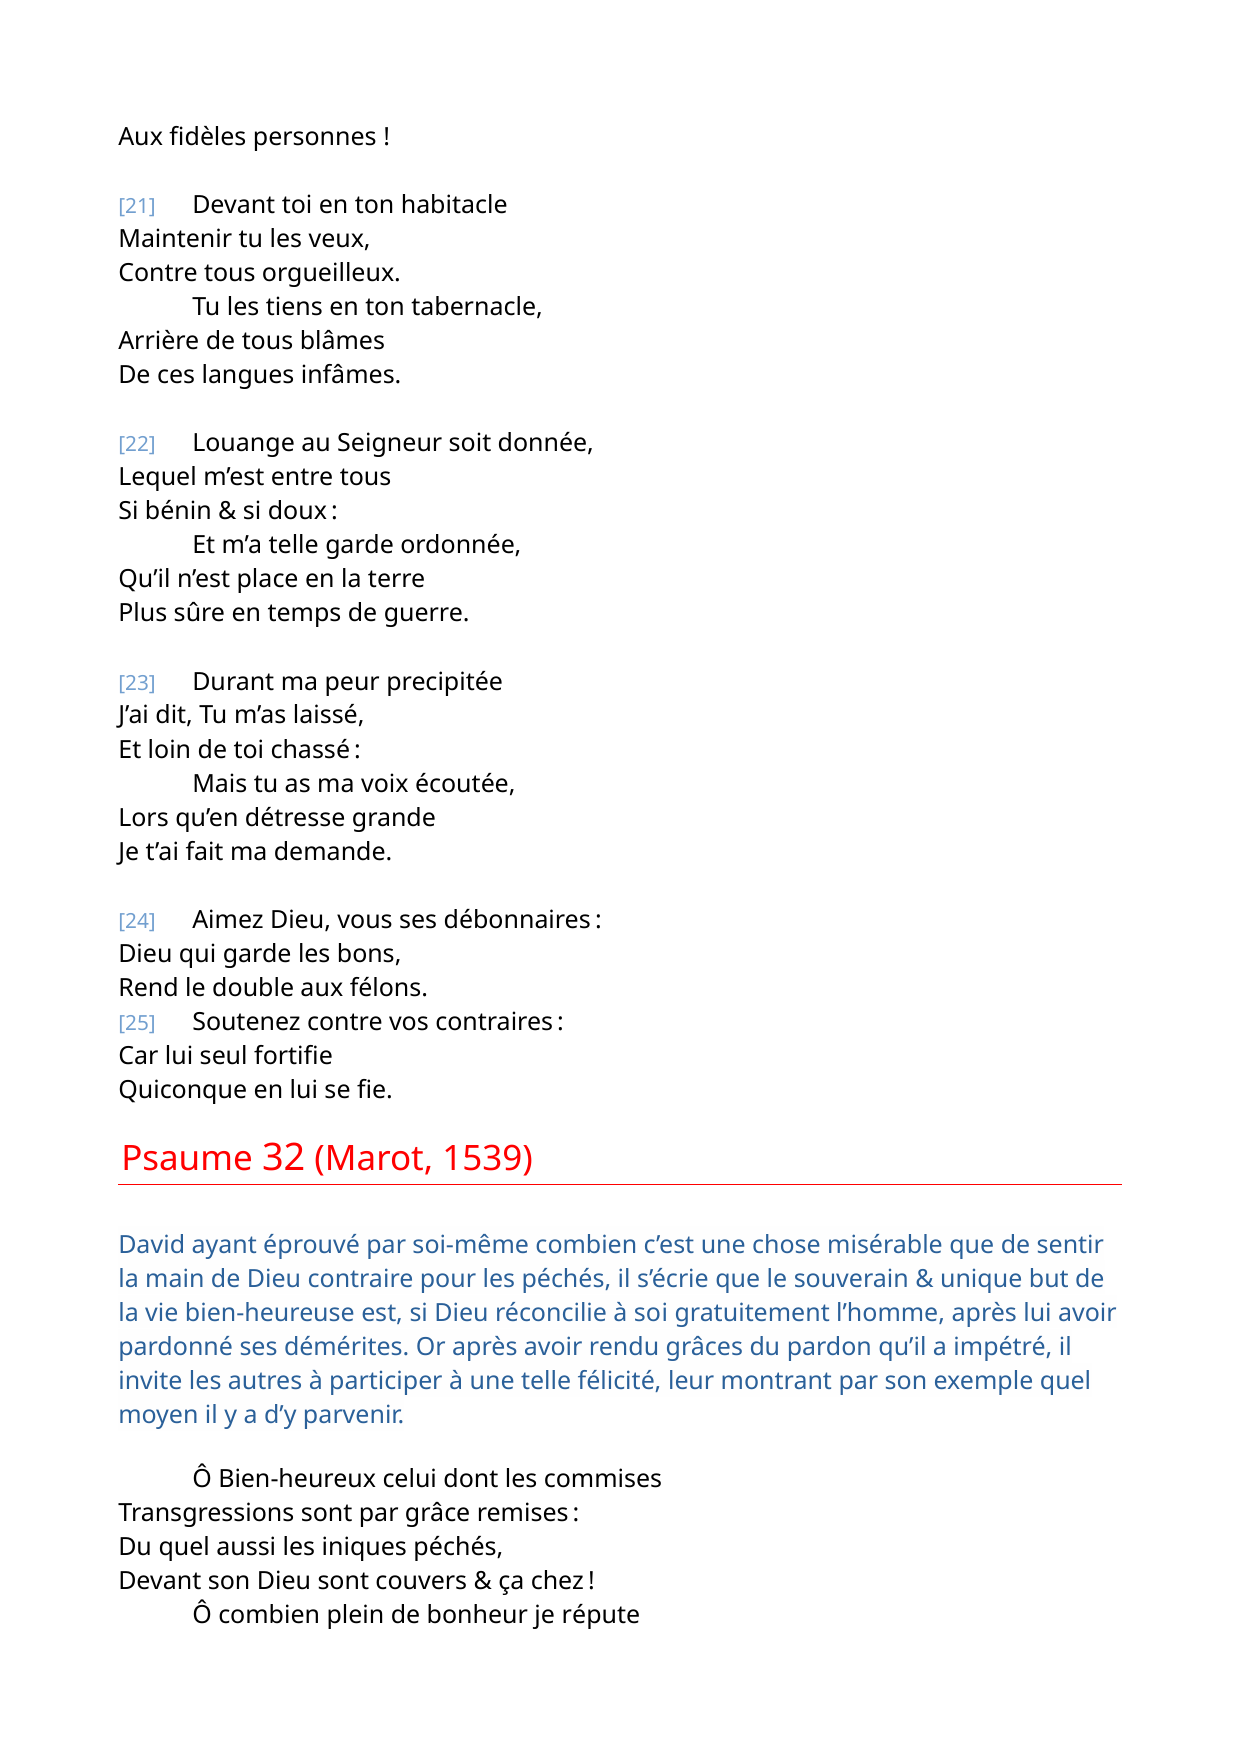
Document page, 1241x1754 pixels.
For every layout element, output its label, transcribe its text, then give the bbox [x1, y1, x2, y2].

text Contre tous orgueilleux. [118, 254, 1122, 288]
text [25] Soutenez contre vos contraires : [118, 1004, 1122, 1038]
text Ô combien plein de bonheur je répute [118, 1596, 1122, 1631]
text David ayant éprouvé par soi-même combien c’est une chose misérable que de sentir la main de Dieu contraire pour les péchés, il s’écrie que le souverain & unique but de la vie bien-heureuse est, si Dieu réconcilie à soi gratuitement l’homme, après lui avoir pardonné ses démérites. Or après avoir rendu grâces du pardon qu’il a impétré, il invite les autres à participer à une telle félicité, leur montrant par son exemple quel moyen il y a d’y parvenir. [118, 1226, 1122, 1431]
text Si bénin & si doux : [118, 493, 1122, 527]
text Je t’ai fait ma demande. [118, 833, 1122, 867]
text Car lui seul fortifie [118, 1038, 1122, 1072]
text [24] Aimez Dieu, vous ses débonnaires : [118, 902, 1122, 936]
text Lequel m’est entre tous [118, 459, 1122, 493]
text Rend le double aux félons. [118, 970, 1122, 1004]
text Mais tu as ma voix écoutée, [118, 765, 1122, 799]
text [23] Durant ma peur precipitée [118, 663, 1122, 697]
text Aux fidèles personnes ! [118, 118, 1122, 152]
text Plus sûre en temps de guerre. [118, 595, 1122, 629]
text Du quel aussi les iniques péchés, [118, 1528, 1122, 1562]
text Dieu qui garde les bons, [118, 936, 1122, 970]
text Tu les tiens en ton tabernacle, [118, 288, 1122, 322]
text J’ai dit, Tu m’as laissé, [118, 697, 1122, 731]
text Ô Bien-heureux celui dont les commises [118, 1460, 1122, 1494]
text Lors qu’en détresse grande [118, 799, 1122, 833]
text Quiconque en lui se fie. [118, 1072, 1122, 1106]
text Transgressions sont par grâce remises : [118, 1494, 1122, 1528]
text [21] Devant toi en ton habitacle [118, 186, 1122, 220]
text Et loin de toi chassé : [118, 731, 1122, 765]
text De ces langues infâmes. [118, 357, 1122, 391]
text Et m’a telle garde ordonnée, [118, 527, 1122, 561]
text Arrière de tous blâmes [118, 322, 1122, 357]
subtitle Psaume 32 (Marot, 1539) [118, 1127, 1122, 1184]
text Qu’il n’est place en la terre [118, 561, 1122, 595]
text Devant son Dieu sont couvers & ça chez ! [118, 1562, 1122, 1596]
text [22] Louange au Seigneur soit donnée, [118, 425, 1122, 459]
text Maintenir tu les veux, [118, 220, 1122, 254]
